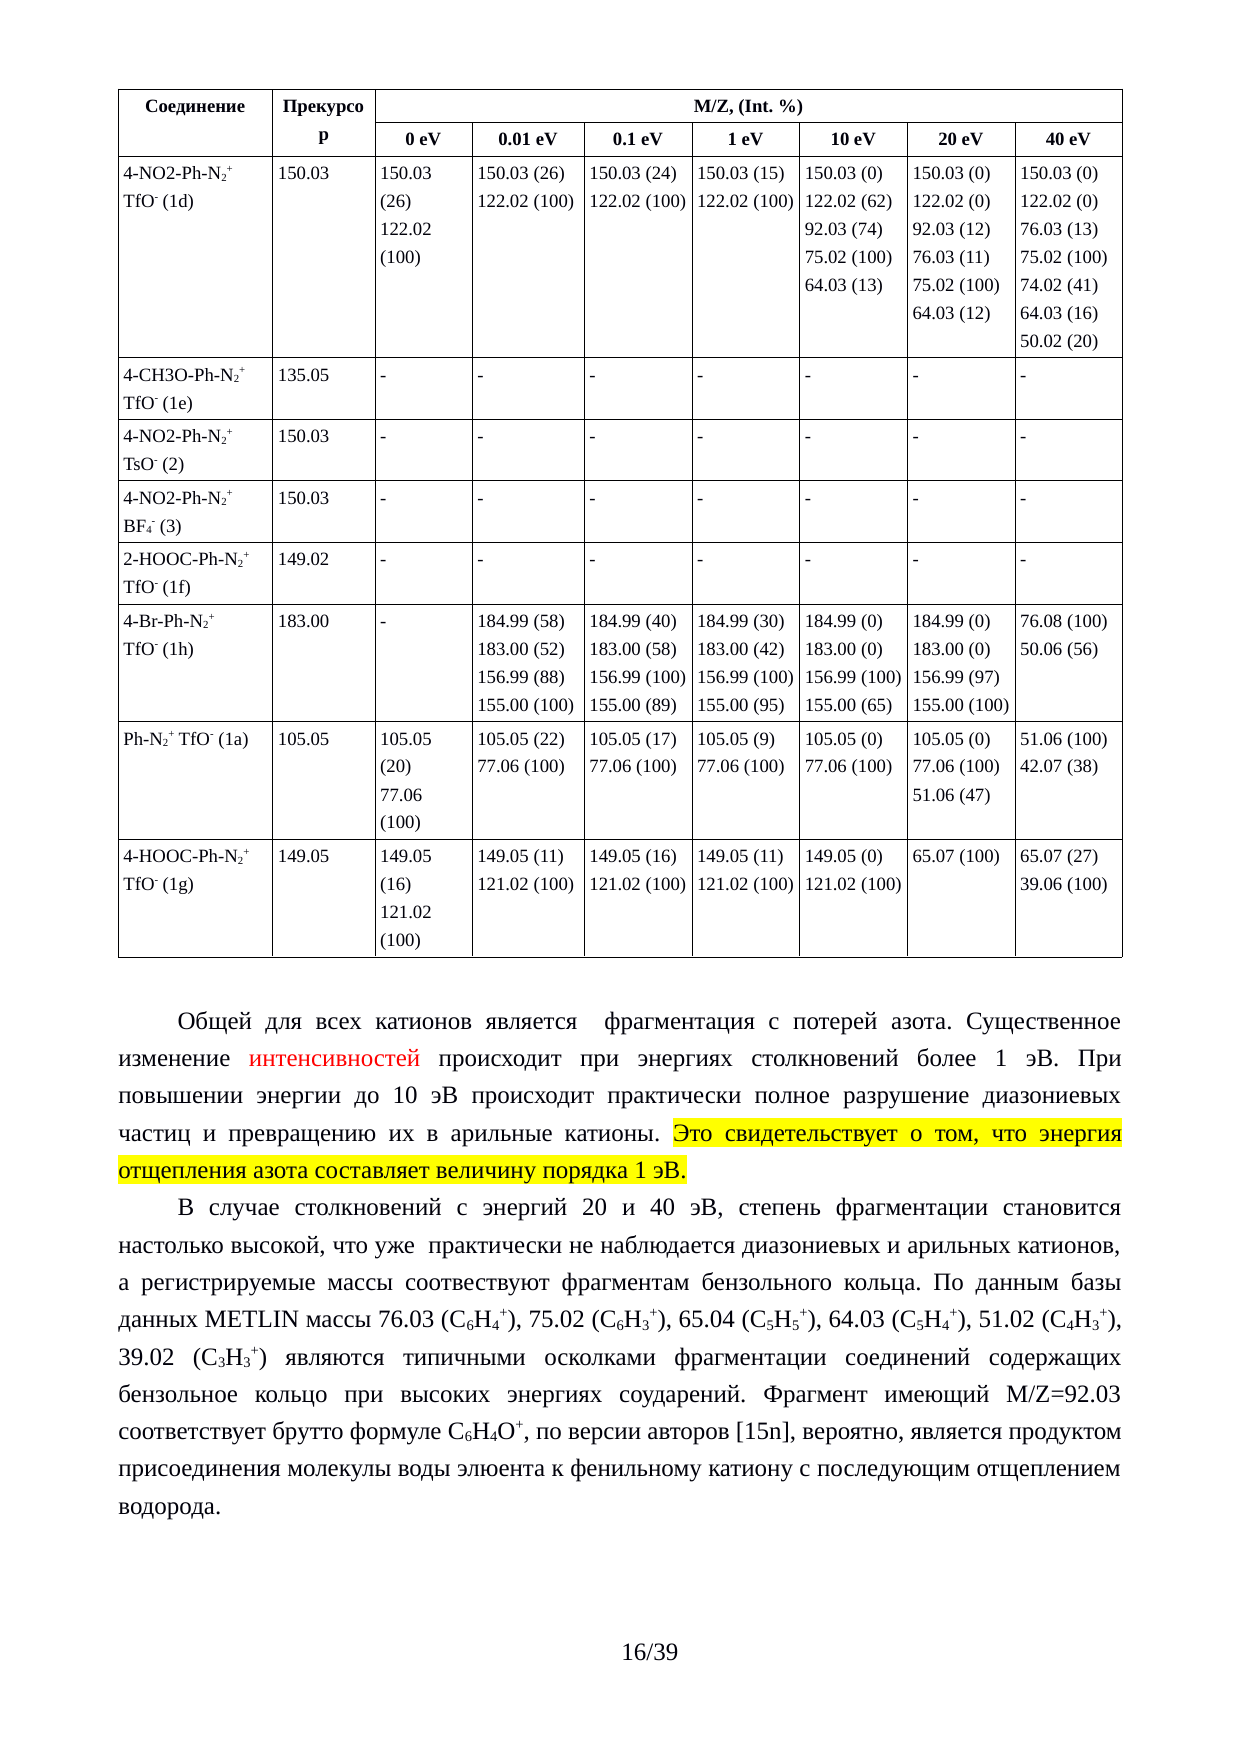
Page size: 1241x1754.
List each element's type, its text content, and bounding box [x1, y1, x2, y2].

table_cell - [693, 420, 799, 480]
table_cell - [1016, 358, 1122, 419]
table_cell 149.05 (16) 121.02 (100) [376, 840, 472, 956]
table_cell 150.03 (15) 122.02 (100) [693, 157, 799, 357]
table_cell - [800, 481, 907, 542]
table_cell - [1016, 420, 1122, 480]
table_cell - [693, 481, 799, 542]
table_cell 183.00 [273, 605, 375, 721]
table_cell - [908, 543, 1015, 603]
table_cell 150.03 (26) 122.02 (100) [376, 157, 472, 357]
table_cell 150.03 [273, 481, 375, 542]
table_cell 150.03 (26) 122.02 (100) [473, 157, 584, 357]
table_cell - [908, 358, 1015, 419]
table_cell - [693, 543, 799, 603]
table_cell 40 eV [1016, 123, 1122, 156]
table_cell - [585, 420, 692, 480]
table_cell 150.03 (0) 122.02 (62) 92.03 (74) 75.02 (100) 64.03 (13) [800, 157, 907, 357]
table_cell - [376, 420, 472, 480]
table_cell 1 eV [693, 123, 799, 156]
table_cell 65.07 (27) 39.06 (100) [1016, 840, 1122, 956]
table_cell 4-NO2-Ph-N2+ TsO- (2) [119, 420, 272, 480]
table_cell 4-NO2-Ph-N2+ BF4- (3) [119, 481, 272, 542]
table_cell 150.03 [273, 157, 375, 357]
text Общей для всех катионов является фрагментация с потерей азота. Существенное изменение интенсивностей происходит при энергиях столкновений более 1 эВ. При повышении энергии до 10 эВ происходит практически полное разрушение диазониевых частиц и превращению их в арильные катионы. Это свидетельствует о том, что энергия отщепления азота составляет величину порядка 1 эВ. [118, 1006, 1122, 1184]
table_cell - [908, 481, 1015, 542]
table_cell 65.07 (100) [908, 840, 1015, 956]
table_cell 184.99 (0) 183.00 (0) 156.99 (97) 155.00 (100) [908, 605, 1015, 721]
table_cell - [473, 481, 584, 542]
table_header M/Z, (Int. %) [376, 90, 1122, 122]
table_cell 184.99 (40) 183.00 (58) 156.99 (100) 155.00 (89) [585, 605, 692, 721]
table_cell 149.02 [273, 543, 375, 603]
table_cell - [376, 481, 472, 542]
table_cell 105.05 [273, 722, 375, 839]
table_cell 149.05 (16) 121.02 (100) [585, 840, 692, 956]
table_cell Ph-N2+ TfO- (1a) [119, 722, 272, 839]
table_cell 149.05 [273, 840, 375, 956]
table_cell 4-HOOC-Ph-N2+ TfO- (1g) [119, 840, 272, 956]
table_header Соединение [119, 90, 272, 156]
table_cell 51.06 (100) 42.07 (38) [1016, 722, 1122, 839]
table_cell 105.05 (0) 77.06 (100) [800, 722, 907, 839]
table_cell 4-Br-Ph-N2+ TfO- (1h) [119, 605, 272, 721]
table_cell - [376, 358, 472, 419]
table_cell - [800, 420, 907, 480]
table_cell 184.99 (58) 183.00 (52) 156.99 (88) 155.00 (100) [473, 605, 584, 721]
table_cell - [1016, 481, 1122, 542]
table_cell 150.03 (24) 122.02 (100) [585, 157, 692, 357]
table_cell - [376, 605, 472, 721]
table_cell 105.05 (0) 77.06 (100) 51.06 (47) [908, 722, 1015, 839]
table_cell 105.05 (17) 77.06 (100) [585, 722, 692, 839]
table_cell 4-NO2-Ph-N2+ TfO- (1d) [119, 157, 272, 357]
table_cell 184.99 (0) 183.00 (0) 156.99 (100) 155.00 (65) [800, 605, 907, 721]
text В случае столкновений с энергий 20 и 40 эВ, степень фрагментации становится настолько высокой, что уже практически не наблюдается диазониевых и арильных катионов, а регистрируемые массы соотвествуют фрагментам бензольного кольца. По данным базы данных METLIN массы 76.03 (C6H4+), 75.02 (C6H3+), 65.04 (C5H5+), 64.03 (C5H4+), 51.02 (C4H3+), 39.02 (C3H3+) являются типичными осколками фрагментации соединений содержащих бензольное кольцо при высоких энергиях соударений. Фрагмент имеющий M/Z=92.03 соответствует брутто формуле C6H4O+, по версии авторов [15n], вероятно, является продуктом присоединения молекулы воды элюента к фенильному катиону с последующим отщеплением водорода. [118, 1192, 1122, 1519]
table_header Прекурсор [273, 90, 375, 156]
table_cell - [800, 358, 907, 419]
table_cell - [1016, 543, 1122, 603]
table_cell - [473, 543, 584, 603]
table_cell - [585, 543, 692, 603]
table_cell 105.05 (22) 77.06 (100) [473, 722, 584, 839]
table_cell - [473, 420, 584, 480]
table_cell 0 eV [376, 123, 472, 156]
table_cell 135.05 [273, 358, 375, 419]
table_cell - [908, 420, 1015, 480]
table_cell 150.03 (0) 122.02 (0) 76.03 (13) 75.02 (100) 74.02 (41) 64.03 (16) 50.02 (20) [1016, 157, 1122, 357]
table_cell - [376, 543, 472, 603]
table_cell 105.05 (20) 77.06 (100) [376, 722, 472, 839]
table_cell 4-CH3O-Ph-N2+ TfO- (1e) [119, 358, 272, 419]
table_cell 184.99 (30) 183.00 (42) 156.99 (100) 155.00 (95) [693, 605, 799, 721]
table_cell 150.03 [273, 420, 375, 480]
table_cell 0.1 eV [585, 123, 692, 156]
table_cell 10 eV [800, 123, 907, 156]
table_cell 150.03 (0) 122.02 (0) 92.03 (12) 76.03 (11) 75.02 (100) 64.03 (12) [908, 157, 1015, 357]
table_cell 2-HOOC-Ph-N2+ TfO- (1f) [119, 543, 272, 603]
table_cell - [585, 358, 692, 419]
table_cell 20 eV [908, 123, 1015, 156]
table_cell - [800, 543, 907, 603]
table_cell 76.08 (100) 50.06 (56) [1016, 605, 1122, 721]
table_cell 0.01 eV [473, 123, 584, 156]
table_cell - [473, 358, 584, 419]
table_cell 149.05 (11) 121.02 (100) [693, 840, 799, 956]
table_cell 149.05 (0) 121.02 (100) [800, 840, 907, 956]
table_cell - [693, 358, 799, 419]
table_cell 149.05 (11) 121.02 (100) [473, 840, 584, 956]
table_cell 105.05 (9) 77.06 (100) [693, 722, 799, 839]
table_cell - [585, 481, 692, 542]
